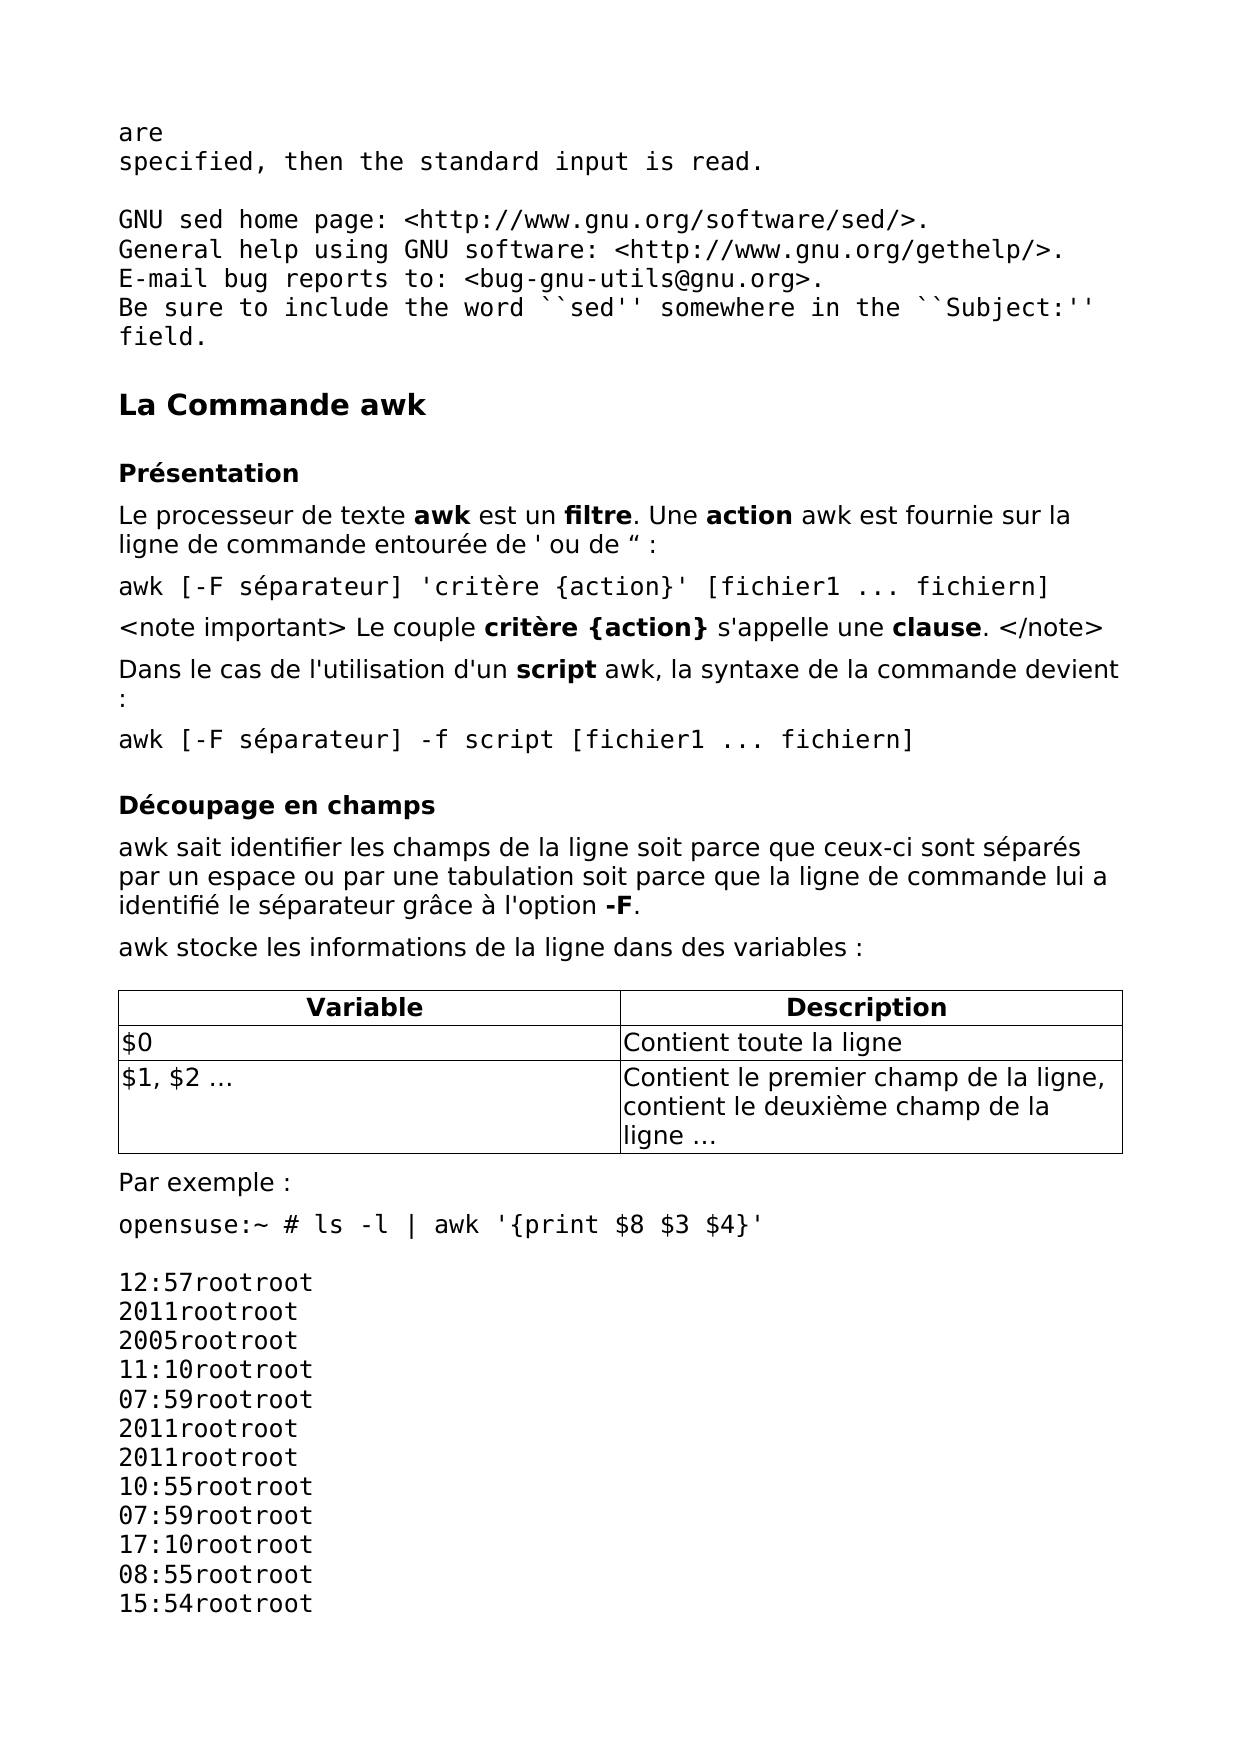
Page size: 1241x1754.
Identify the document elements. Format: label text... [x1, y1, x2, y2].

table_cell Contient toute la ligne [621, 1026, 1122, 1060]
text awk [-F séparateur] 'critère {action}' [fichier1 ... fichiern] [118, 572, 1122, 601]
table_cell Contient le premier champ de la ligne, contient le deuxième champ de la ligne … [621, 1061, 1122, 1153]
text <note important> Le couple critère {action} s'appelle une clause. </note> [118, 613, 1122, 642]
text awk sait identifier les champs de la ligne soit parce que ceux-ci sont séparés par un espace ou par une tabulation soit parce que la ligne de commande lui a identifié le séparateur grâce à l'option -F. [118, 833, 1122, 921]
table_header Description [621, 991, 1122, 1025]
text are specified, then the standard input is read. GNU sed home page: <http://www.gnu.org/software/sed/>. General help using GNU software: <http://www.gnu.org/gethelp/>. E-mail bug reports to: <bug-gnu-utils@gnu.org>. Be sure to include the word ``sed'' somewhere in the ``Subject:'' field. [118, 118, 1122, 351]
text awk stocke les informations de la ligne dans des variables : [118, 933, 1122, 962]
text awk [-F séparateur] -f script [fichier1 ... fichiern] [118, 726, 1122, 755]
text opensuse:~ # ls -l | awk '{print $8 $3 $4}' 12:57rootroot 2011rootroot 2005rootroot 11:10rootroot 07:59rootroot 2011rootroot 2011rootroot 10:55rootroot 07:59rootroot 17:10rootroot 08:55rootroot 15:54rootroot [118, 1210, 1122, 1618]
text Par exemple : [118, 1168, 1122, 1197]
table_cell $0 [119, 1026, 620, 1060]
subtitle La Commande awk [118, 388, 1122, 422]
table_header Variable [119, 991, 620, 1025]
subtitle Découpage en champs [118, 792, 1122, 821]
subtitle Présentation [118, 460, 1122, 489]
text Le processeur de texte awk est un filtre. Une action awk est fournie sur la ligne de commande entourée de ' ou de “ : [118, 501, 1122, 560]
text Dans le cas de l'utilisation d'un script awk, la syntaxe de la commande devient : [118, 655, 1122, 713]
table_cell $1, $2 … [119, 1061, 620, 1153]
